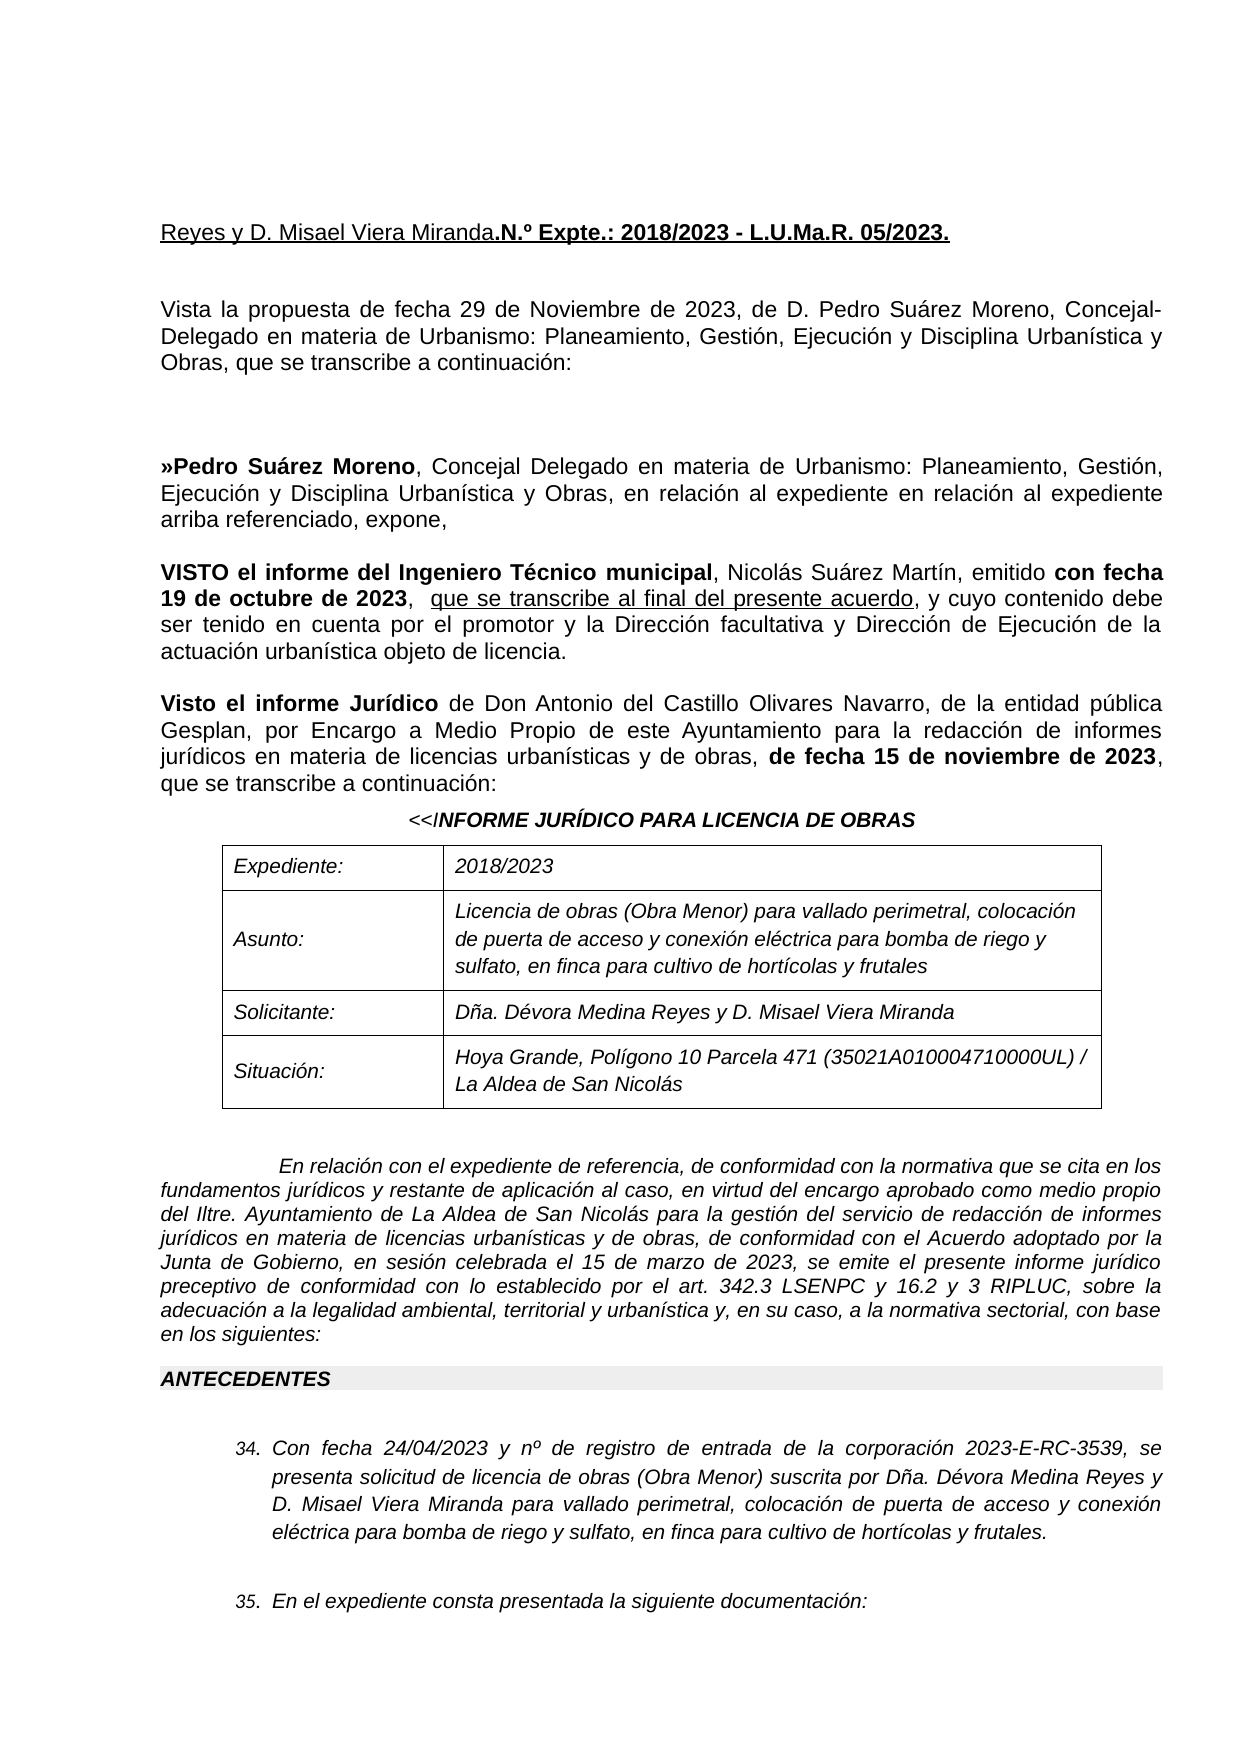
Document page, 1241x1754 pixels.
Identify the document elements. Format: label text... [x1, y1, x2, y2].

text Vista la propuesta de fecha 29 de Noviembre de 2023, de D. Pedro Suárez Moreno, Concejal-Delegado en materia de Urbanismo: Planeamiento, Gestión, Ejecución y Disciplina Urbanística y Obras, que se transcribe a continuación: [160, 296, 1163, 376]
table_cell Asunto: [223, 891, 443, 990]
table_header 2018/2023 [444, 846, 1101, 890]
text <<INFORME JURÍDICO PARA LICENCIA DE OBRAS [160, 808, 1163, 832]
text En relación con el expediente de referencia, de conformidad con la normativa que se cita en los fundamentos jurídicos y restante de aplicación al caso, en virtud del encargo aprobado como medio propio del Iltre. Ayuntamiento de La Aldea de San Nicolás para la gestión del servicio de redacción de informes jurídicos en materia de licencias urbanísticas y de obras, de conformidad con el Acuerdo adoptado por la Junta de Gobierno, en sesión celebrada el 15 de marzo de 2023, se emite el presente informe jurídico preceptivo de conformidad con lo establecido por el art. 342.3 LSENPC y 16.2 y 3 RIPLUC, sobre la adecuación a la legalidad ambiental, territorial y urbanística y, en su caso, a la normativa sectorial, con base en los siguientes: [160, 1154, 1163, 1346]
table_cell Hoya Grande, Polígono 10 Parcela 471 (35021A010004710000UL) / La Aldea de San Nicolás [444, 1036, 1101, 1108]
subtitle ANTECEDENTES [160, 1366, 1163, 1390]
table_cell Dña. Dévora Medina Reyes y D. Misael Viera Miranda [444, 991, 1101, 1035]
text VISTO el informe del Ingeniero Técnico municipal, Nicolás Suárez Martín, emitido con fecha 19 de octubre de 2023, que se transcribe al final del presente acuerdo, y cuyo contenido debe ser tenido en cuenta por el promotor y la Dirección facultativa y Dirección de Ejecución de la actuación urbanística objeto de licencia. [160, 559, 1163, 664]
table_cell Situación: [223, 1036, 443, 1108]
table_cell Licencia de obras (Obra Menor) para vallado perimetral, colocación de puerta de acceso y conexión eléctrica para bomba de riego y sulfato, en finca para cultivo de hortícolas y frutales [444, 891, 1101, 990]
table_header Expediente: [223, 846, 443, 890]
text Visto el informe Jurídico de Don Antonio del Castillo Olivares Navarro, de la entidad pública Gesplan, por Encargo a Medio Propio de este Ayuntamiento para la redacción de informes jurídicos en materia de licencias urbanísticas y de obras, de fecha 15 de noviembre de 2023, que se transcribe a continuación: [160, 690, 1163, 796]
list En el expediente consta presentada la siguiente documentación: [234, 1589, 1163, 1614]
table_cell Solicitante: [223, 991, 443, 1035]
list Con fecha 24/04/2023 y nº de registro de entrada de la corporación 2023-E-RC-3539, se presenta solicitud de licencia de obras (Obra Menor) suscrita por Dña. Dévora Medina Reyes y D. Misael Viera Miranda para vallado perimetral, colocación de puerta de acceso y conexión eléctrica para bomba de riego y sulfato, en finca para cultivo de hortícolas y frutales. [234, 1436, 1163, 1543]
text Reyes y D. Misael Viera Miranda.N.º Expte.: 2018/2023 - L.U.Ma.R. 05/2023. [160, 219, 1163, 245]
text »Pedro Suárez Moreno, Concejal Delegado en materia de Urbanismo: Planeamiento, Gestión, Ejecución y Disciplina Urbanística y Obras, en relación al expediente en relación al expediente arriba referenciado, expone, [160, 453, 1163, 532]
